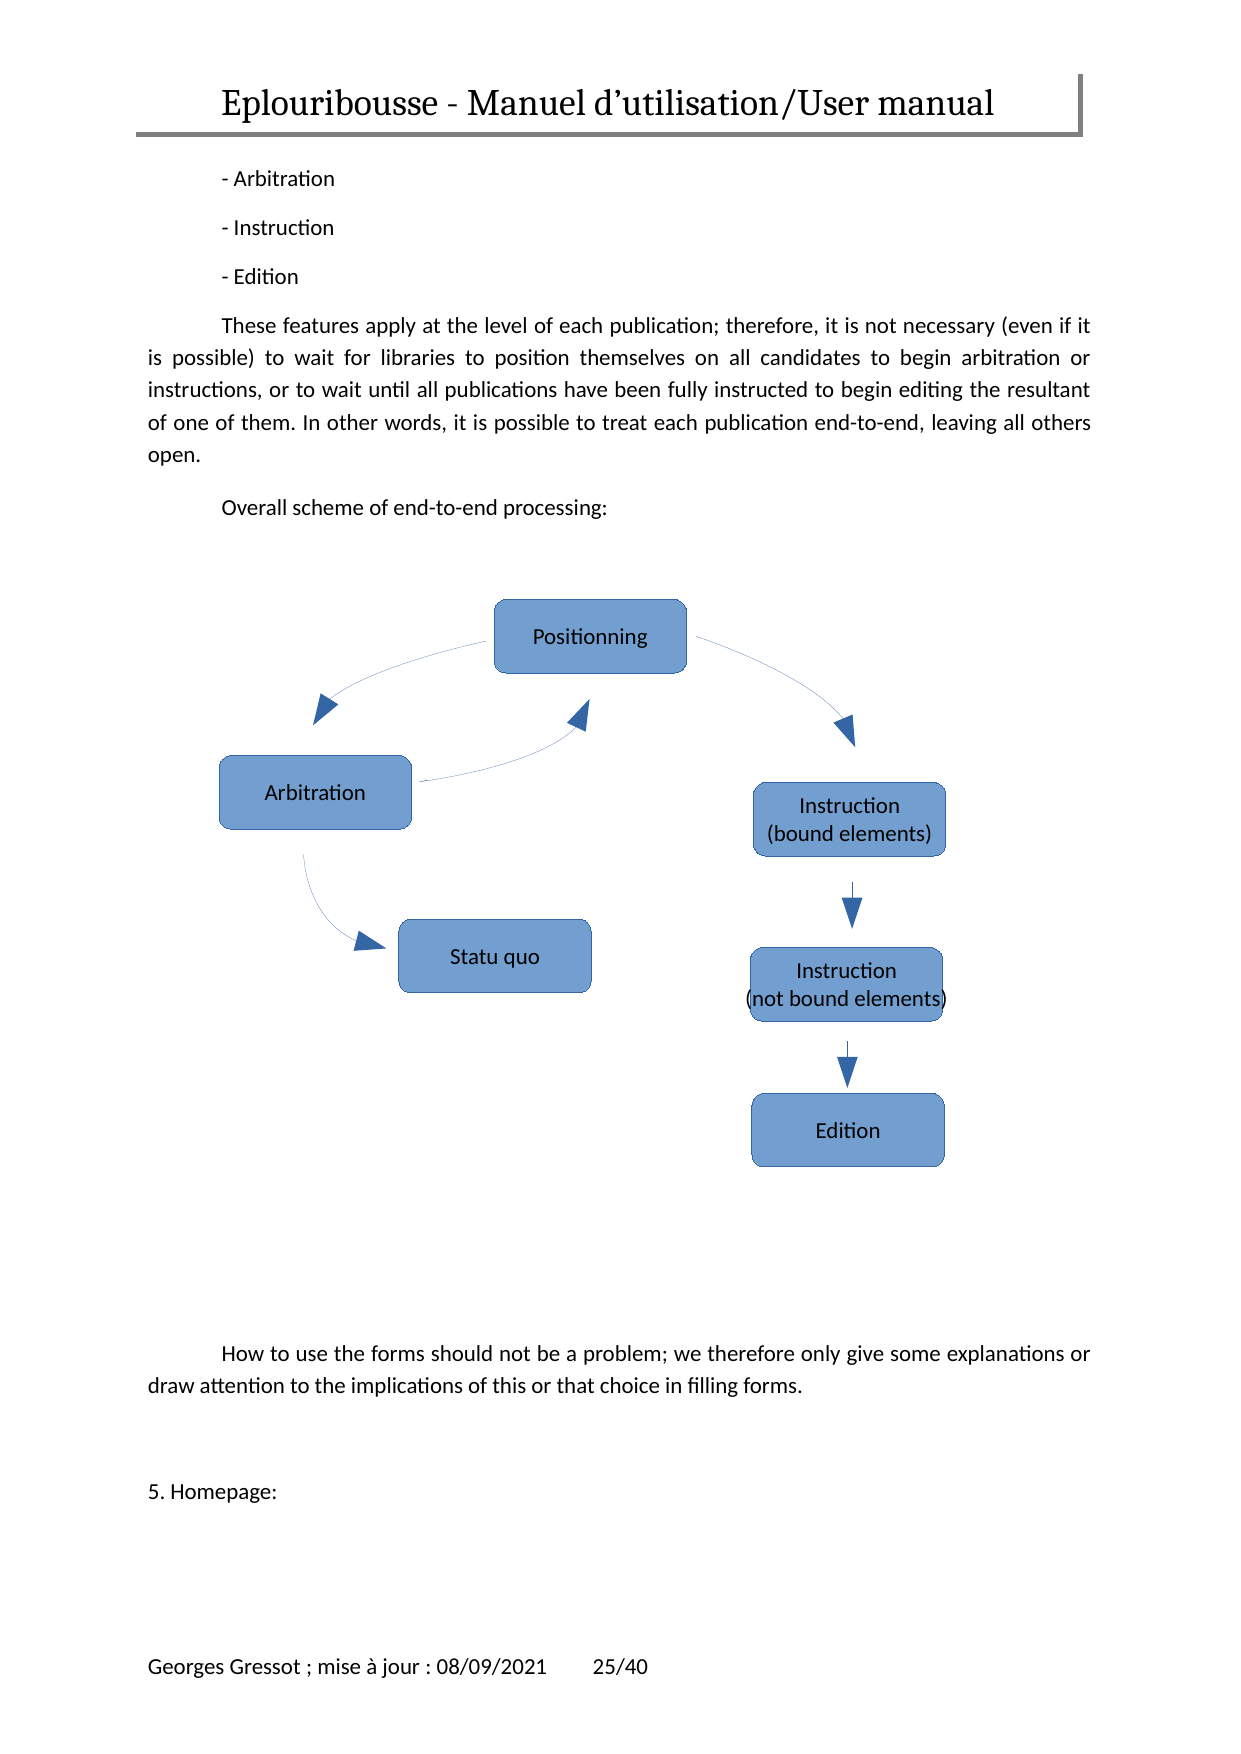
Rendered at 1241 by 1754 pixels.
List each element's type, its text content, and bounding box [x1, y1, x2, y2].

text - Instruction [148, 213, 1093, 241]
text Overall scheme of end-to-end processing: [148, 493, 1093, 521]
text - Edition [148, 262, 1093, 290]
text These features apply at the level of each publication; therefore, it is not necessary (even if it is possible) to wait for libraries to position themselves on all candidates to begin arbitration or instructions, or to wait until all publications have been fully instructed to begin editing the resultant of one of them. In other words, it is possible to treat each publication end-to-end, leaving all others open. [148, 311, 1093, 468]
text How to use the forms should not be a problem; we therefore only give some explanations or draw attention to the implications of this or that choice in filling forms. [148, 1339, 1093, 1399]
text - Arbitration [148, 164, 1093, 193]
text 5. Homepage: [148, 1477, 1093, 1506]
